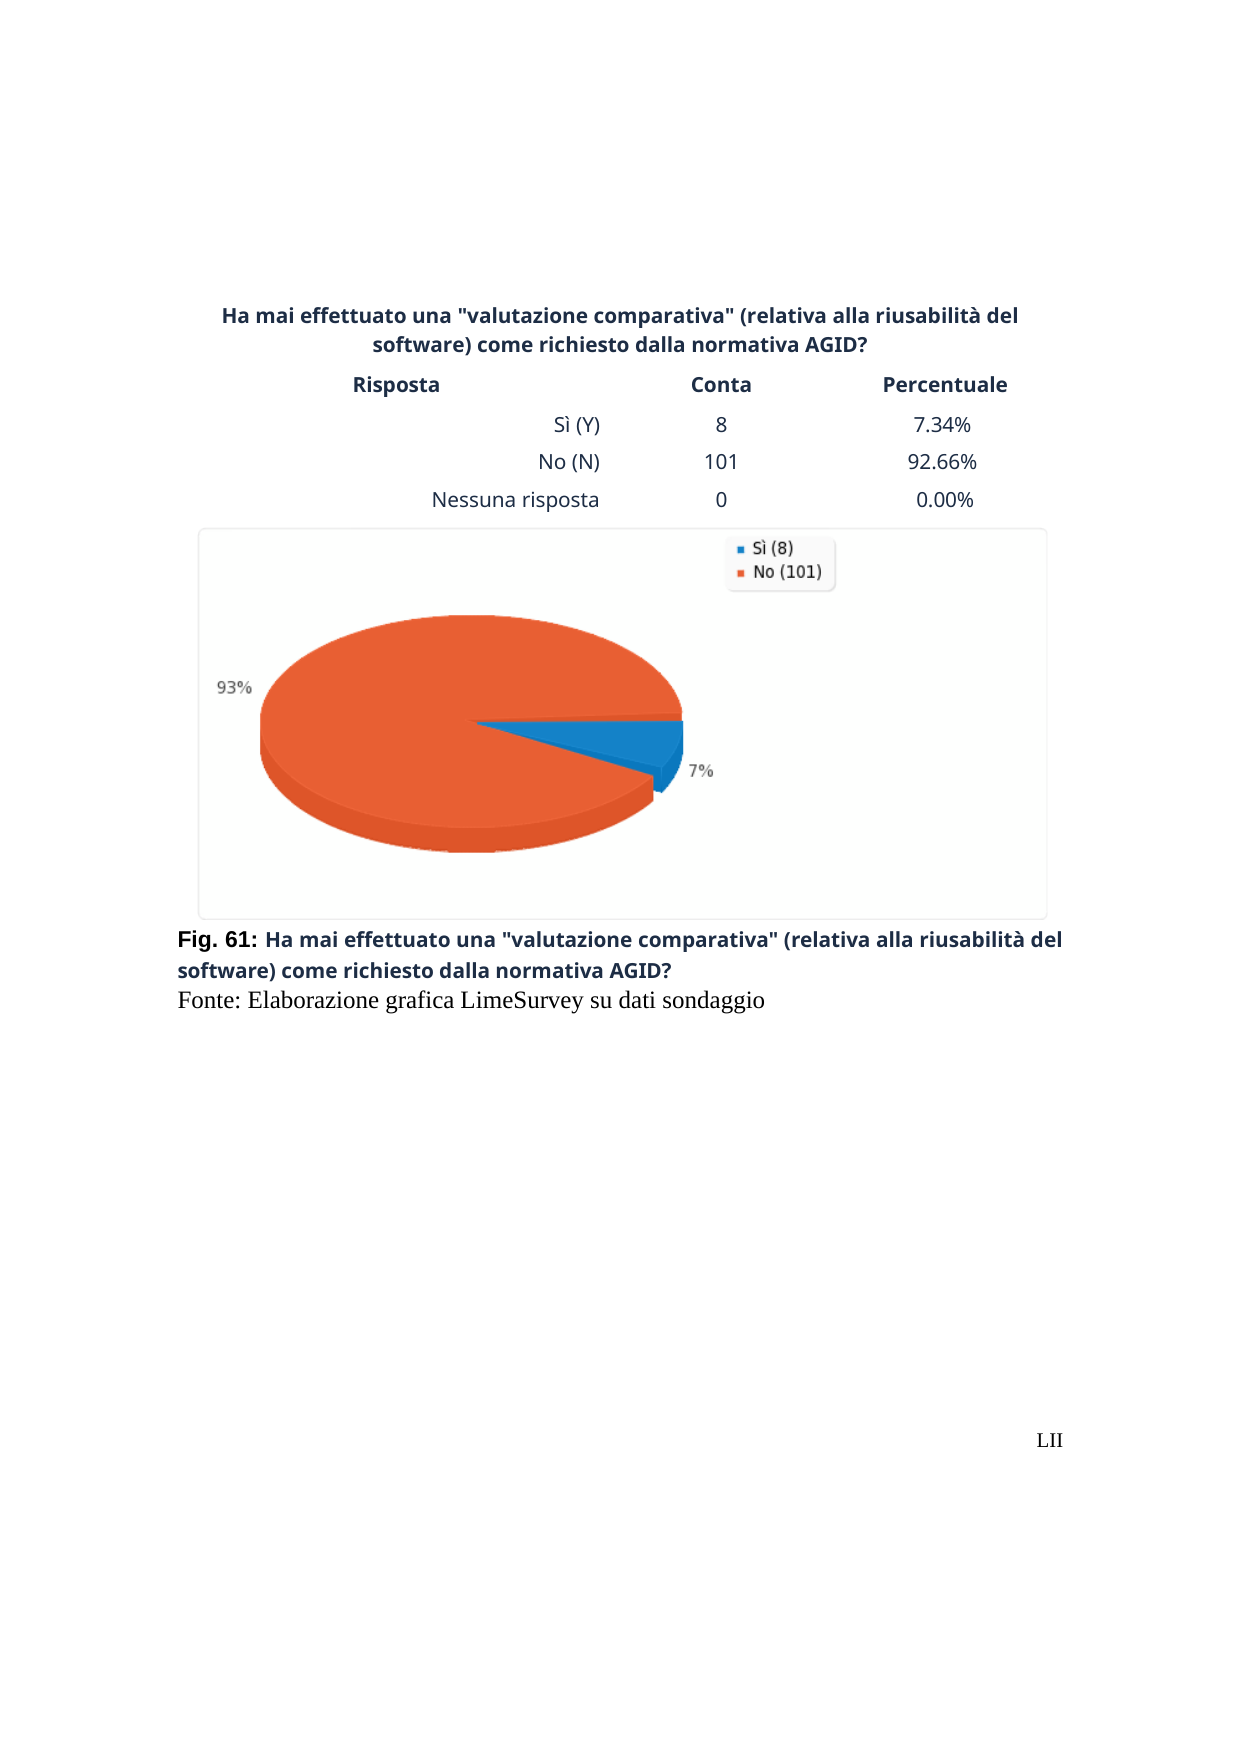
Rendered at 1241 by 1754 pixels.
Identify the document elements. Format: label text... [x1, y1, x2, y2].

table_cell 0.00% [827, 480, 1063, 518]
table_cell Conta [615, 364, 827, 405]
table_header Ha mai effettuato una "valutazione comparativa" (relativa alla riusabilità del software) come richiesto dalla normativa AGID? [177, 295, 1063, 364]
table_cell No (N) [177, 443, 615, 480]
table_cell Risposta [177, 364, 615, 405]
table_cell 7.34% [827, 405, 1063, 443]
table_cell Nessuna risposta [177, 480, 615, 518]
text Fonte: Elaborazione grafica LimeSurvey su dati sondaggio [177, 986, 1063, 1013]
table_cell Percentuale [827, 364, 1063, 405]
table_cell 92.66% [827, 443, 1063, 480]
table_cell Sì (Y) [177, 405, 615, 443]
table_cell 101 [615, 443, 827, 480]
table_cell 8 [615, 405, 827, 443]
table_cell 0 [615, 480, 827, 518]
table_cell [177, 518, 1063, 924]
text Fig. 61: Ha mai effettuato una "valutazione comparativa" (relativa alla riusabilità del software) come richiesto dalla normativa AGID? [177, 926, 1063, 984]
picture [192, 522, 1048, 920]
